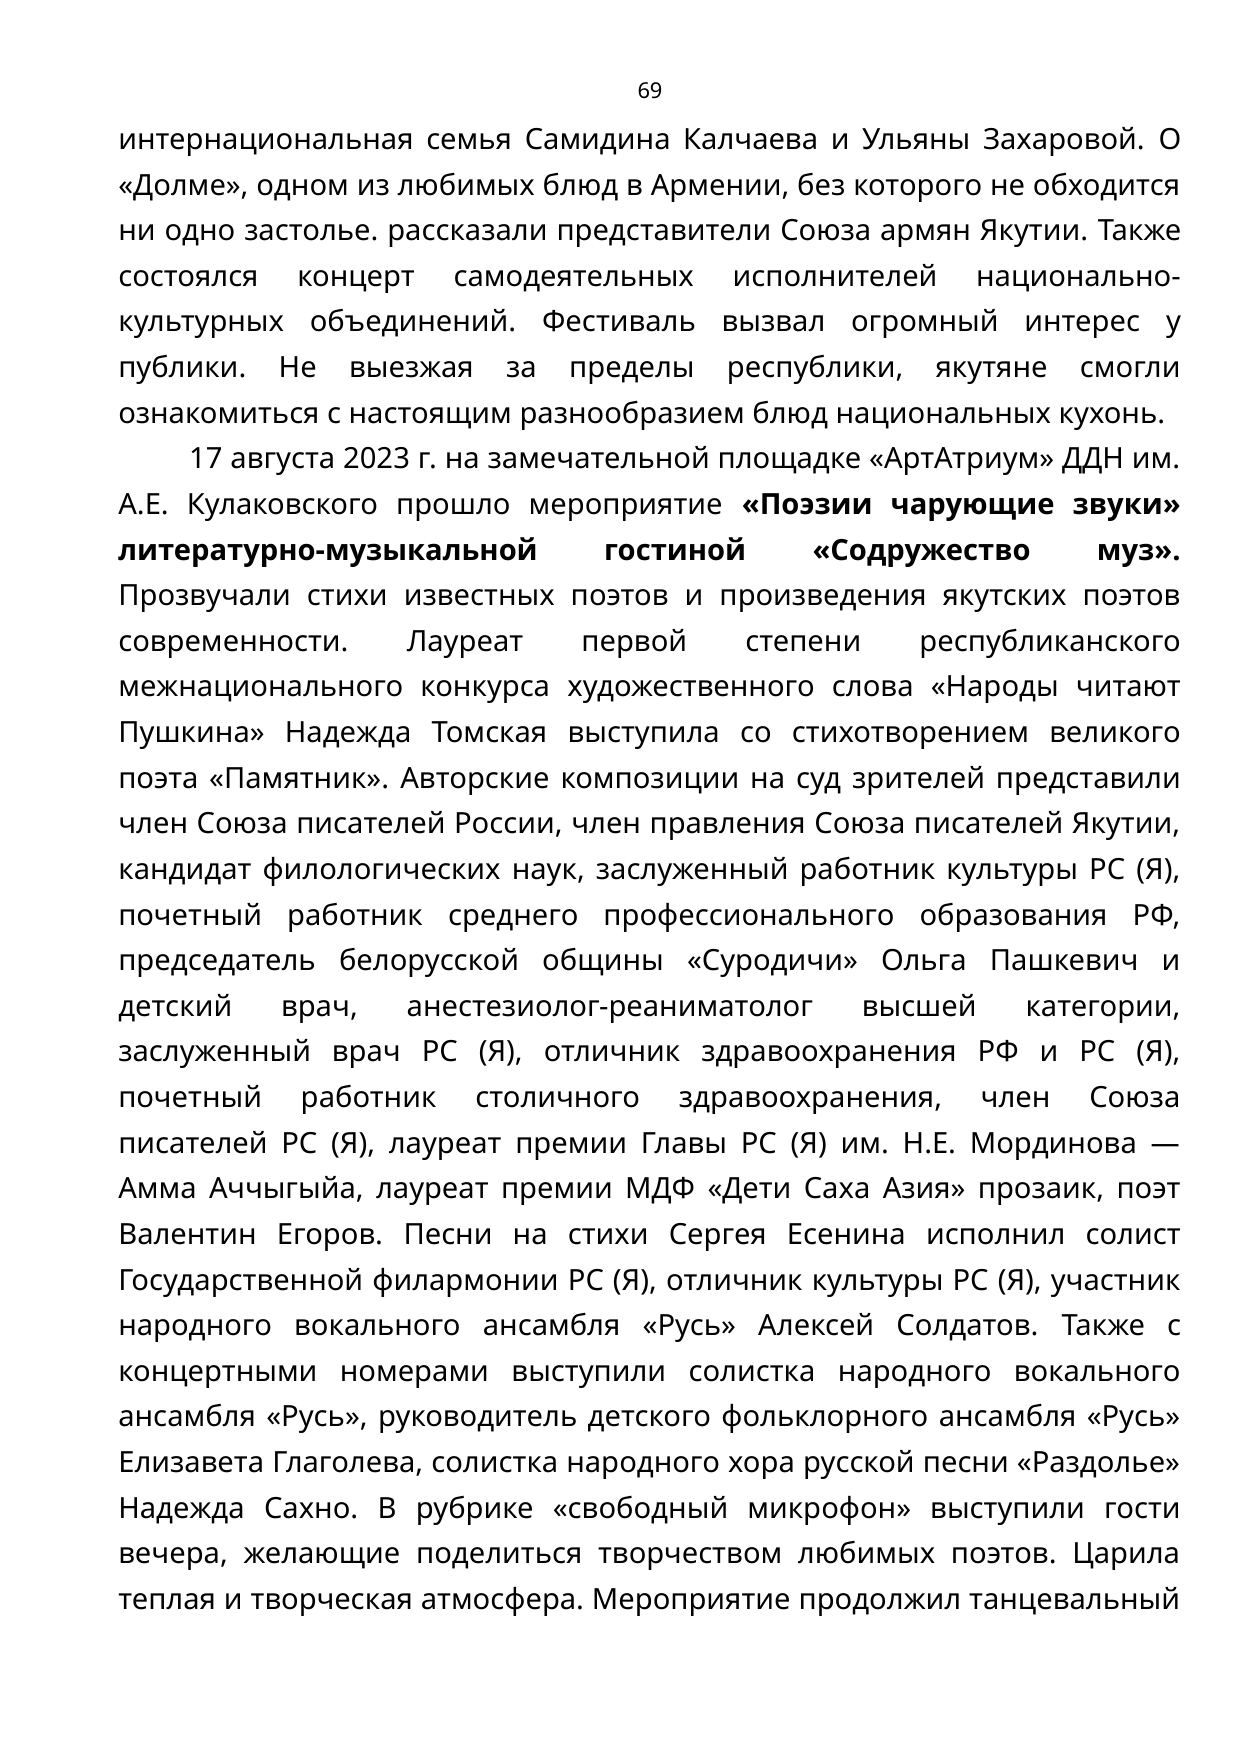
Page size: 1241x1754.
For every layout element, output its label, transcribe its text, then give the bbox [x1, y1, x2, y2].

text интернациональная семья Самидина Калчаева и Ульяны Захаровой. О «Долме», одном из любимых блюд в Армении, без которого не обходится ни одно застолье. рассказали представители Союза армян Якутии. Также состоялся концерт самодеятельных исполнителей национально-культурных объединений. Фестиваль вызвал огромный интерес у публики. Не выезжая за пределы республики, якутяне смогли ознакомиться с настоящим разнообразием блюд национальных кухонь. [118, 118, 1181, 432]
text 17 августа 2023 г. на замечательной площадке «АртАтриум» ДДН им. А.Е. Кулаковского прошло мероприятие «Поэзии чарующие звуки» литературно-музыкальной гостиной «Содружество муз». Прозвучали стихи известных поэтов и произведения якутских поэтов современности. Лауреат первой степени республиканского межнационального конкурса художественного слова «Народы читают Пушкина» Надежда Томская выступила со стихотворением великого поэта «Памятник». Авторские композиции на суд зрителей представили член Союза писателей России, член правления Союза писателей Якутии, кандидат филологических наук, заслуженный работник культуры РС (Я), почетный работник среднего профессионального образования РФ, председатель белорусской общины «Суродичи» Ольга Пашкевич и детский врач, анестезиолог-реаниматолог высшей категории, заслуженный врач РС (Я), отличник здравоохранения РФ и РС (Я), почетный работник столичного здравоохранения, член Союза писателей РС (Я), лауреат премии Главы РС (Я) им. Н.Е. Мординова — Амма Аччыгыйа, лауреат премии МДФ «Дети Саха Азия» прозаик, поэт Валентин Егоров. Песни на стихи Сергея Есенина исполнил солист Государственной филармонии РС (Я), отличник культуры РС (Я), участник народного вокального ансамбля «Русь» Алексей Солдатов. Также с концертными номерами выступили солистка народного вокального ансамбля «Русь», руководитель детского фольклорного ансамбля «Русь» Елизавета Глаголева, солистка народного хора русской песни «Раздолье» Надежда Сахно. В рубрике «свободный микрофон» выступили гости вечера, желающие поделиться творчеством любимых поэтов. Царила теплая и творческая атмосфера. Мероприятие продолжил танцевальный [118, 437, 1181, 1618]
